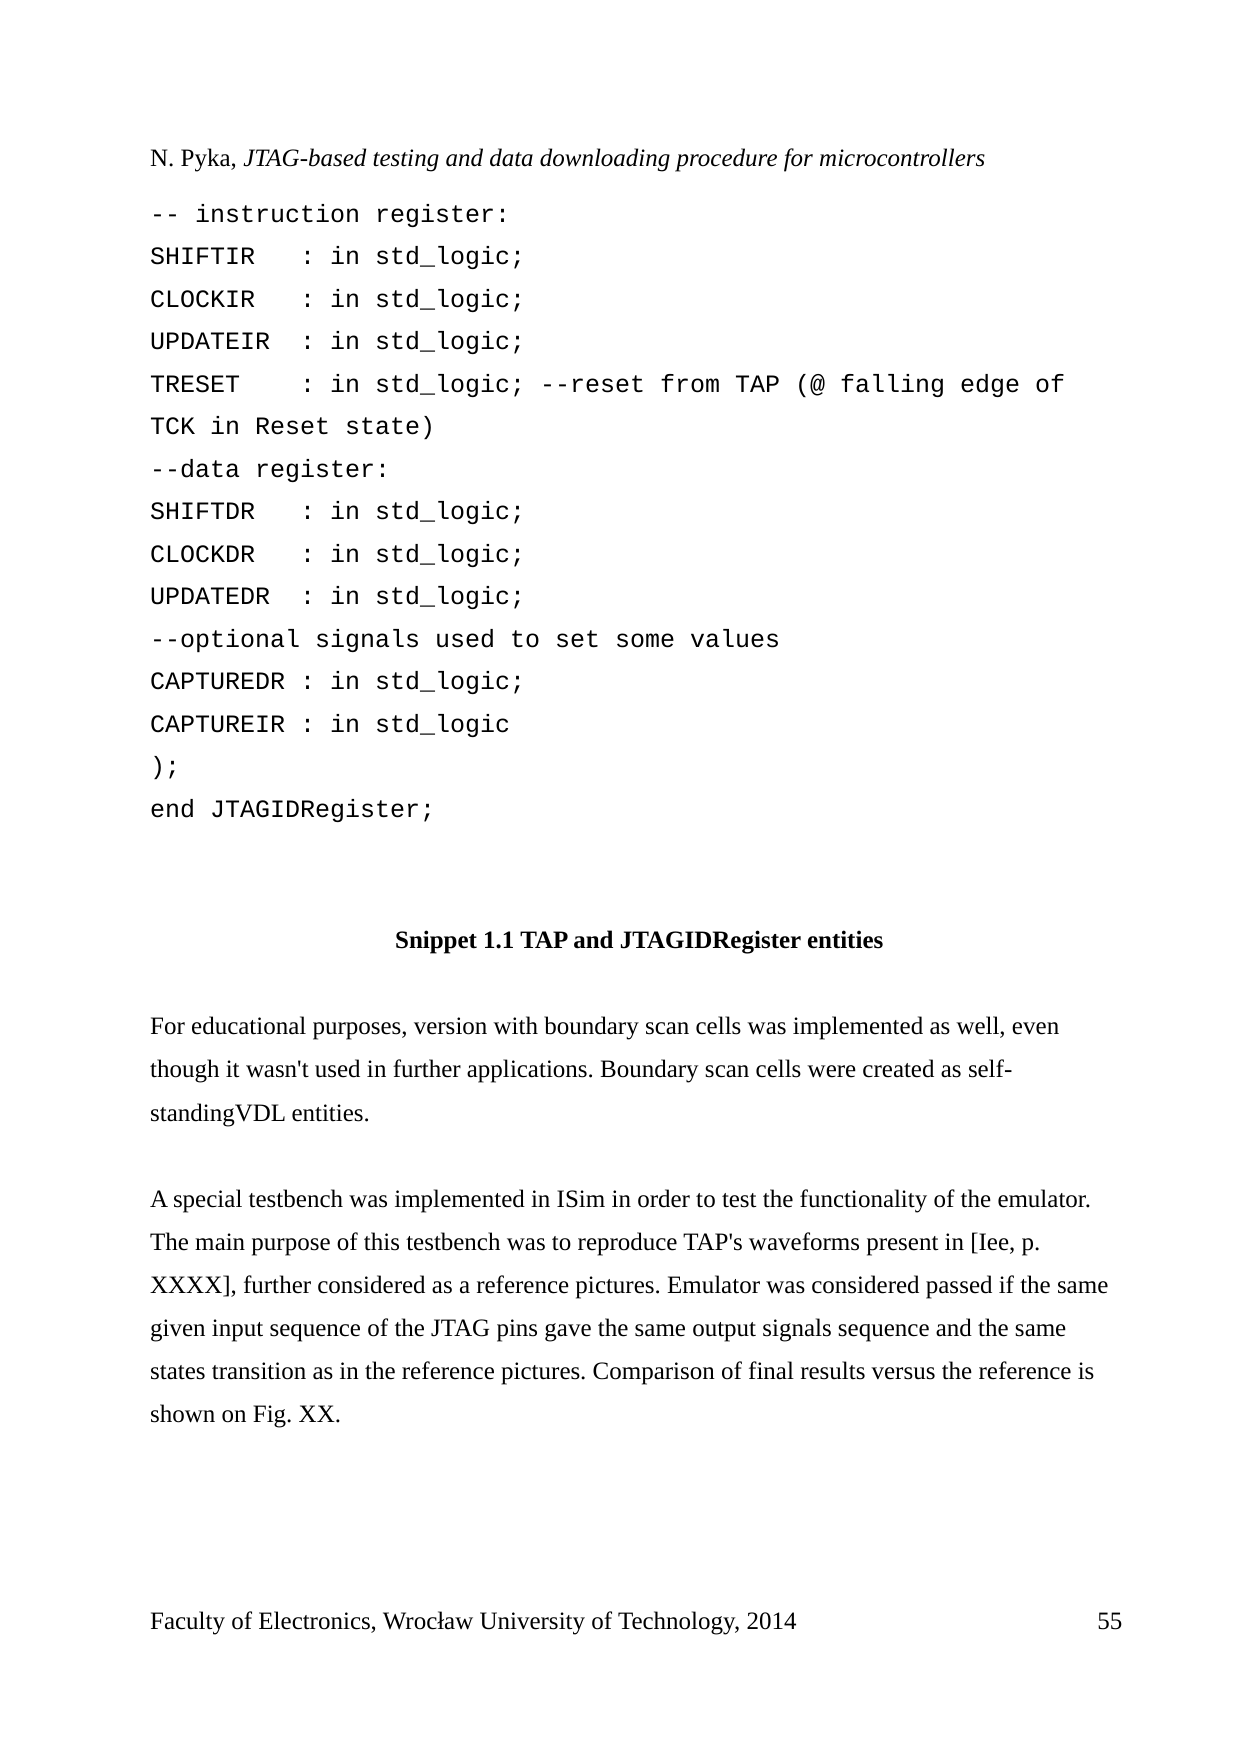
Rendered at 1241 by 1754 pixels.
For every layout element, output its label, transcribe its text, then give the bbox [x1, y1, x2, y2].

text SHIFTDR : in std_logic; [150, 499, 1122, 527]
text CLOCKIR : in std_logic; [150, 286, 1122, 315]
text A special testbench was implemented in ISim in order to test the functionality of the emulator. The main purpose of this testbench was to reproduce TAP's waveforms present in [Iee, p. XXXX], further considered as a reference pictures. Emulator was considered passed if the same given input sequence of the JTAG pins gave the same output signals sequence and the same states transition as in the reference pictures. Comparison of final results versus the reference is shown on Fig. XX. [150, 1184, 1122, 1428]
text --optional signals used to set some values [150, 626, 1122, 655]
text CAPTUREDR : in std_logic; [150, 669, 1122, 697]
text -- instruction register: [150, 201, 1122, 230]
text For educational purposes, version with boundary scan cells was implemented as well, even though it wasn't used in further applications. Boundary scan cells were created as self-standingVDL entities. [150, 1011, 1122, 1126]
text CLOCKDR : in std_logic; [150, 541, 1122, 570]
text CAPTUREIR : in std_logic [150, 711, 1122, 740]
text end JTAGIDRegister; [150, 796, 1122, 825]
text ); [150, 754, 1122, 782]
text UPDATEDR : in std_logic; [150, 584, 1122, 612]
text TRESET : in std_logic; --reset from TAP (@ falling edge of TCK in Reset state) [150, 371, 1122, 442]
text UPDATEIR : in std_logic; [150, 329, 1122, 357]
text --data register: [150, 456, 1122, 485]
text SHIFTIR : in std_logic; [150, 244, 1122, 272]
text Snippet 1.1 TAP and JTAGIDRegister entities [150, 925, 1122, 954]
